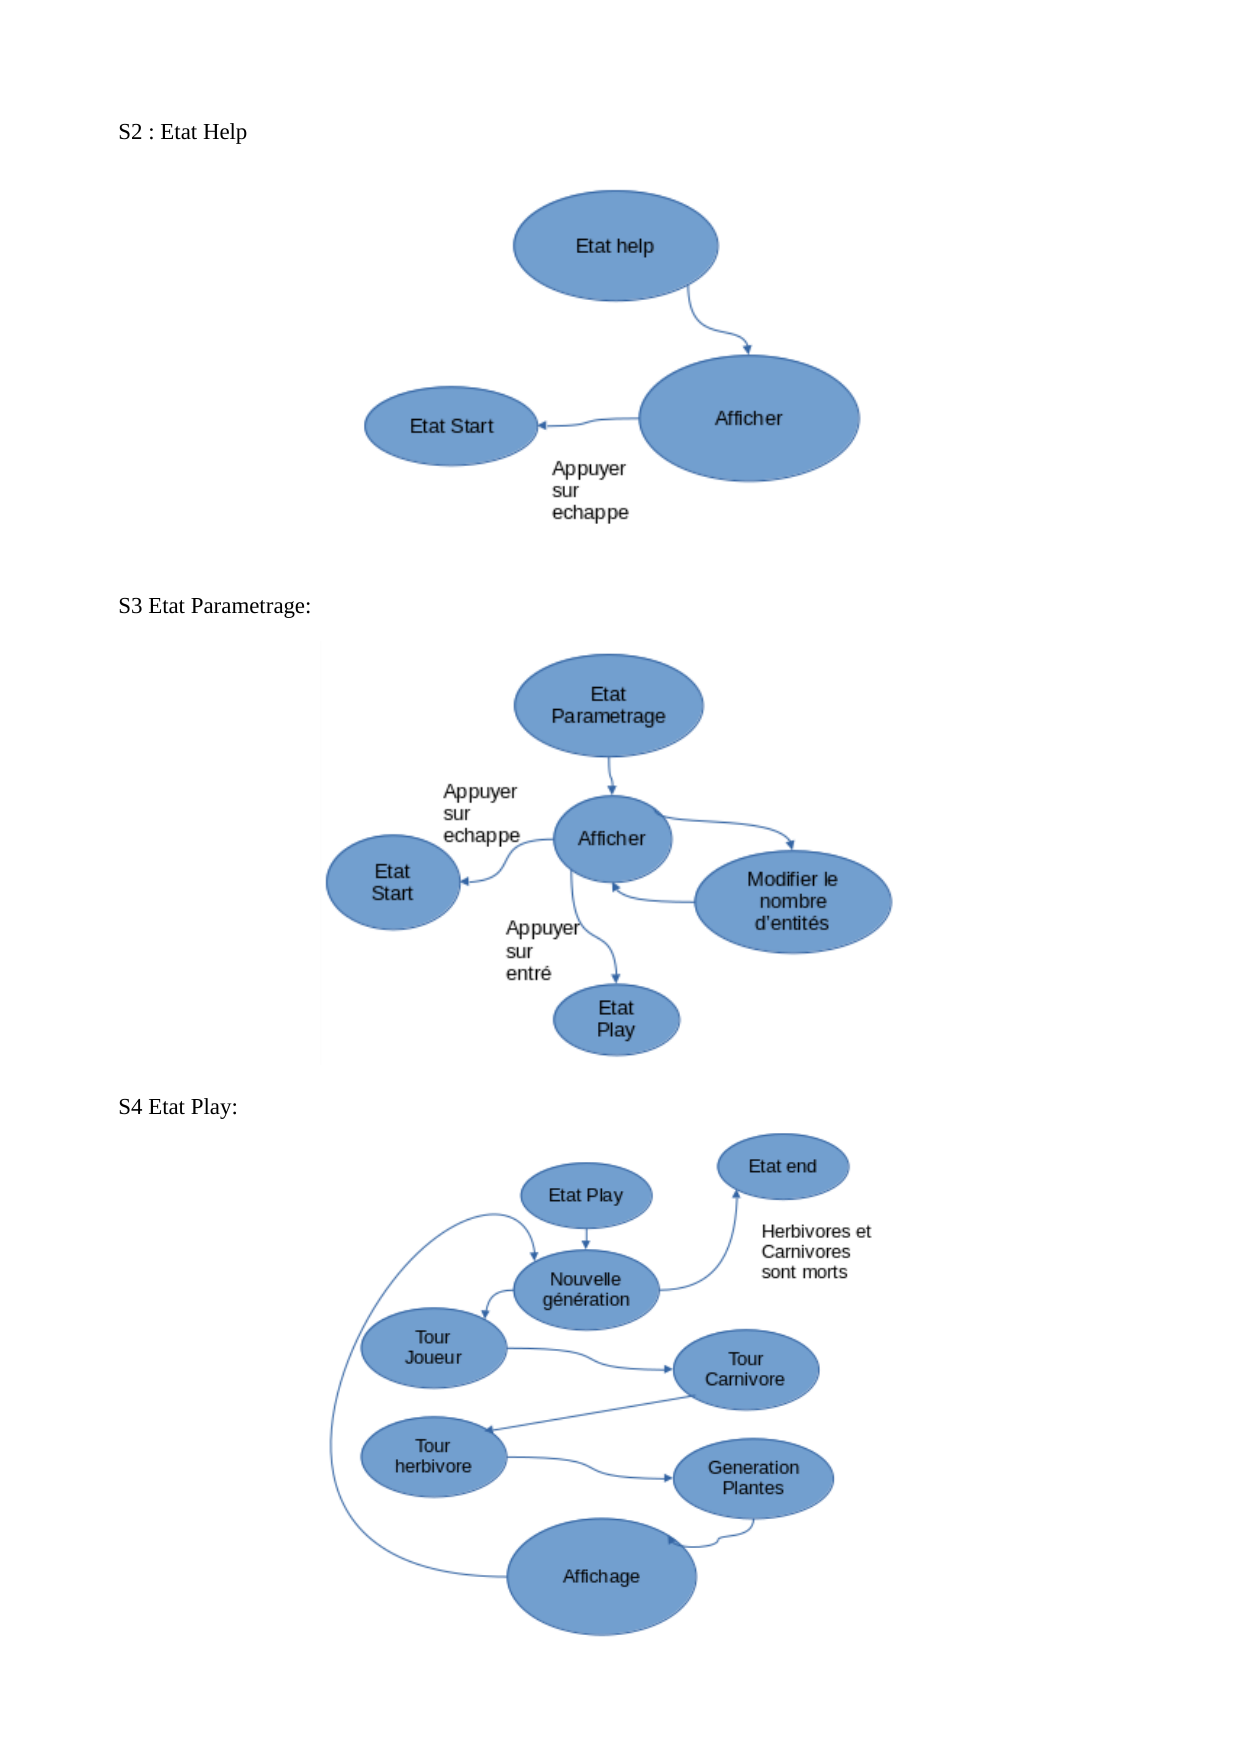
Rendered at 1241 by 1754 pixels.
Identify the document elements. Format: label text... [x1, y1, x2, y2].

picture [352, 170, 888, 560]
picture [324, 1119, 885, 1648]
text S3 Etat Parametrage: [118, 592, 1122, 619]
picture [320, 641, 920, 1065]
text S2 : Etat Help [118, 118, 1122, 144]
text S4 Etat Play: [118, 1093, 1122, 1119]
